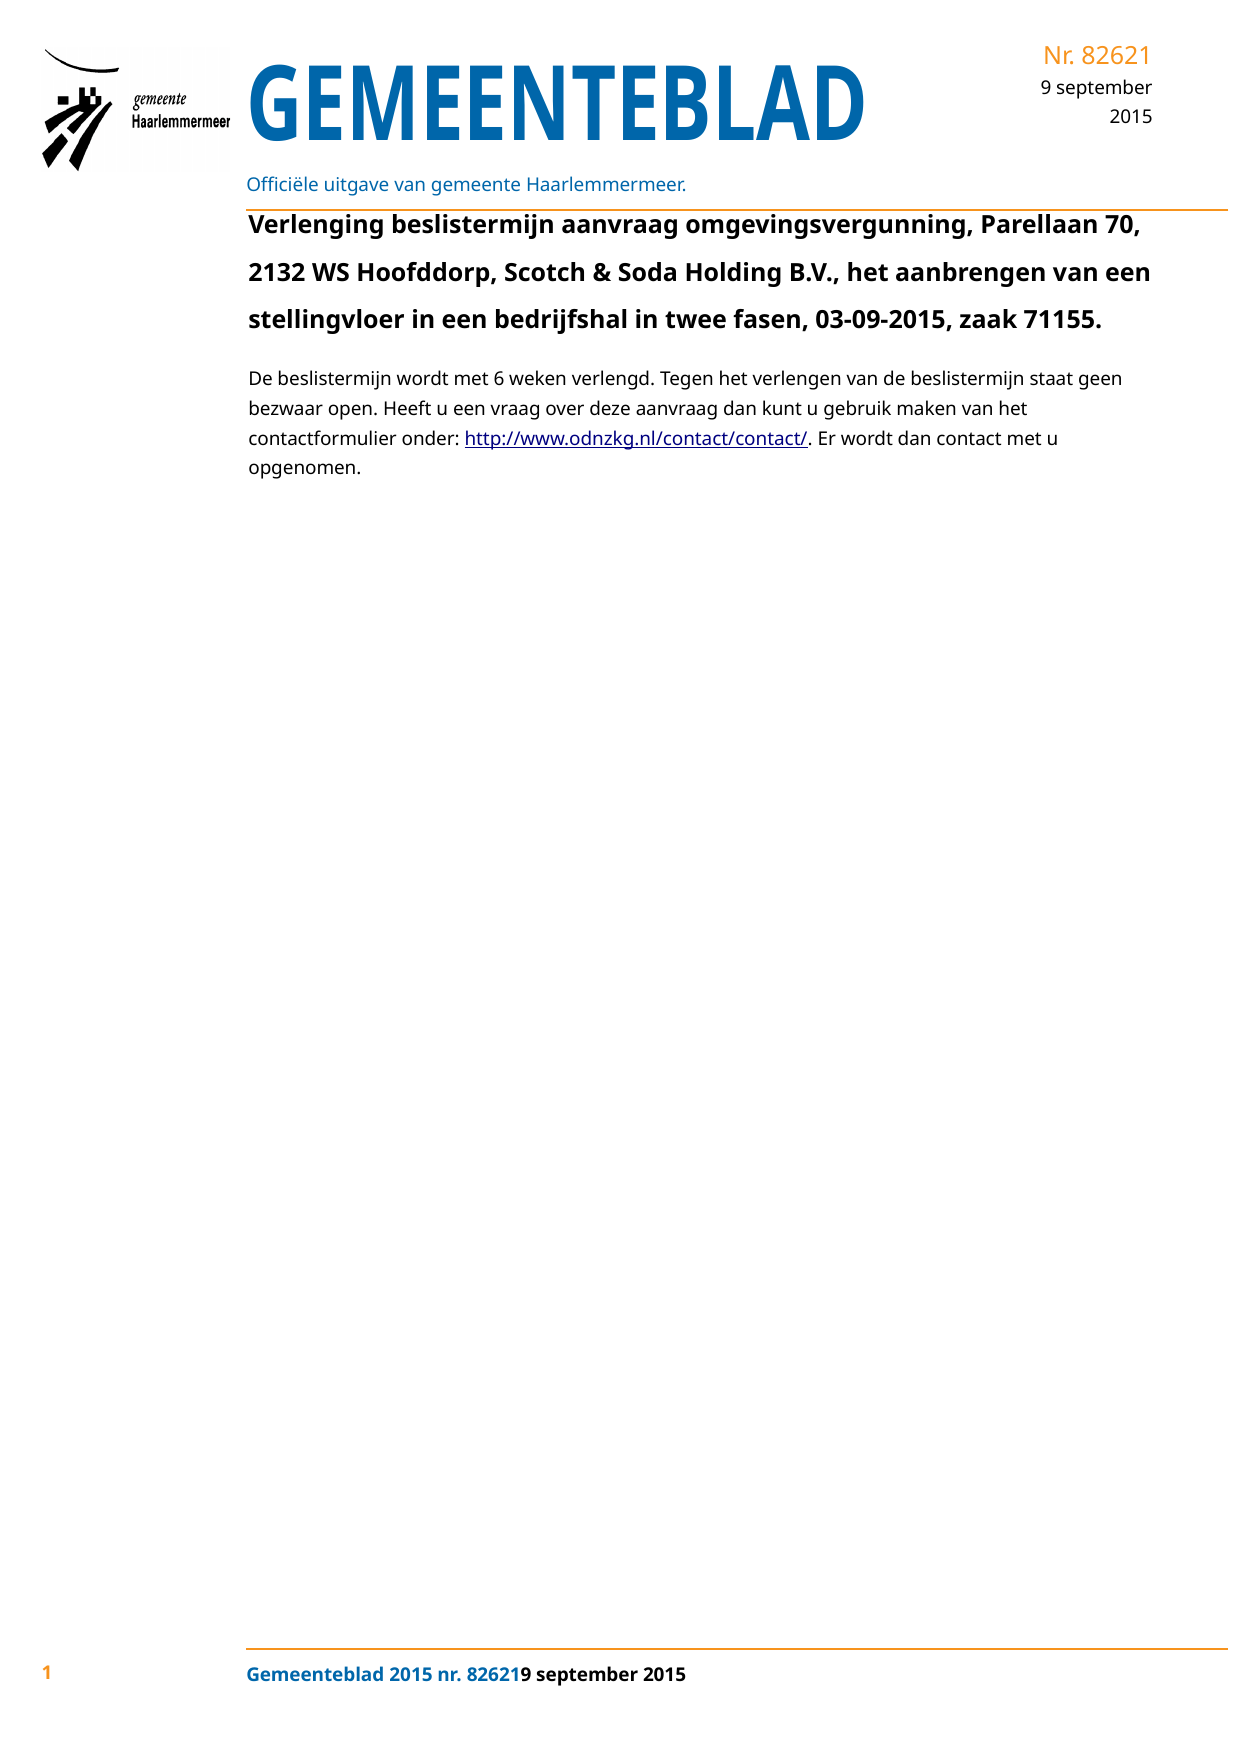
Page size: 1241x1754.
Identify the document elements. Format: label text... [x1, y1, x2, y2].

picture [41, 47, 231, 172]
text Verlenging beslistermijn aanvraag omgevingsvergunning, Parellaan 70, 2132 WS Hoofddorp, Scotch & Soda Holding B.V., het aanbrengen van een stellingvloer in een bedrijfshal in twee fasen, 03-09-2015, zaak 71155. [248, 211, 1152, 336]
text De beslistermijn wordt met 6 weken verlengd. Tegen het verlengen van de beslistermijn staat geen bezwaar open. Heeft u een vraag over deze aanvraag dan kunt u gebruik maken van het contactformulier onder: http://www.odnzkg.nl/contact/contact/. Er wordt dan contact met u opgenomen. [248, 366, 1152, 480]
